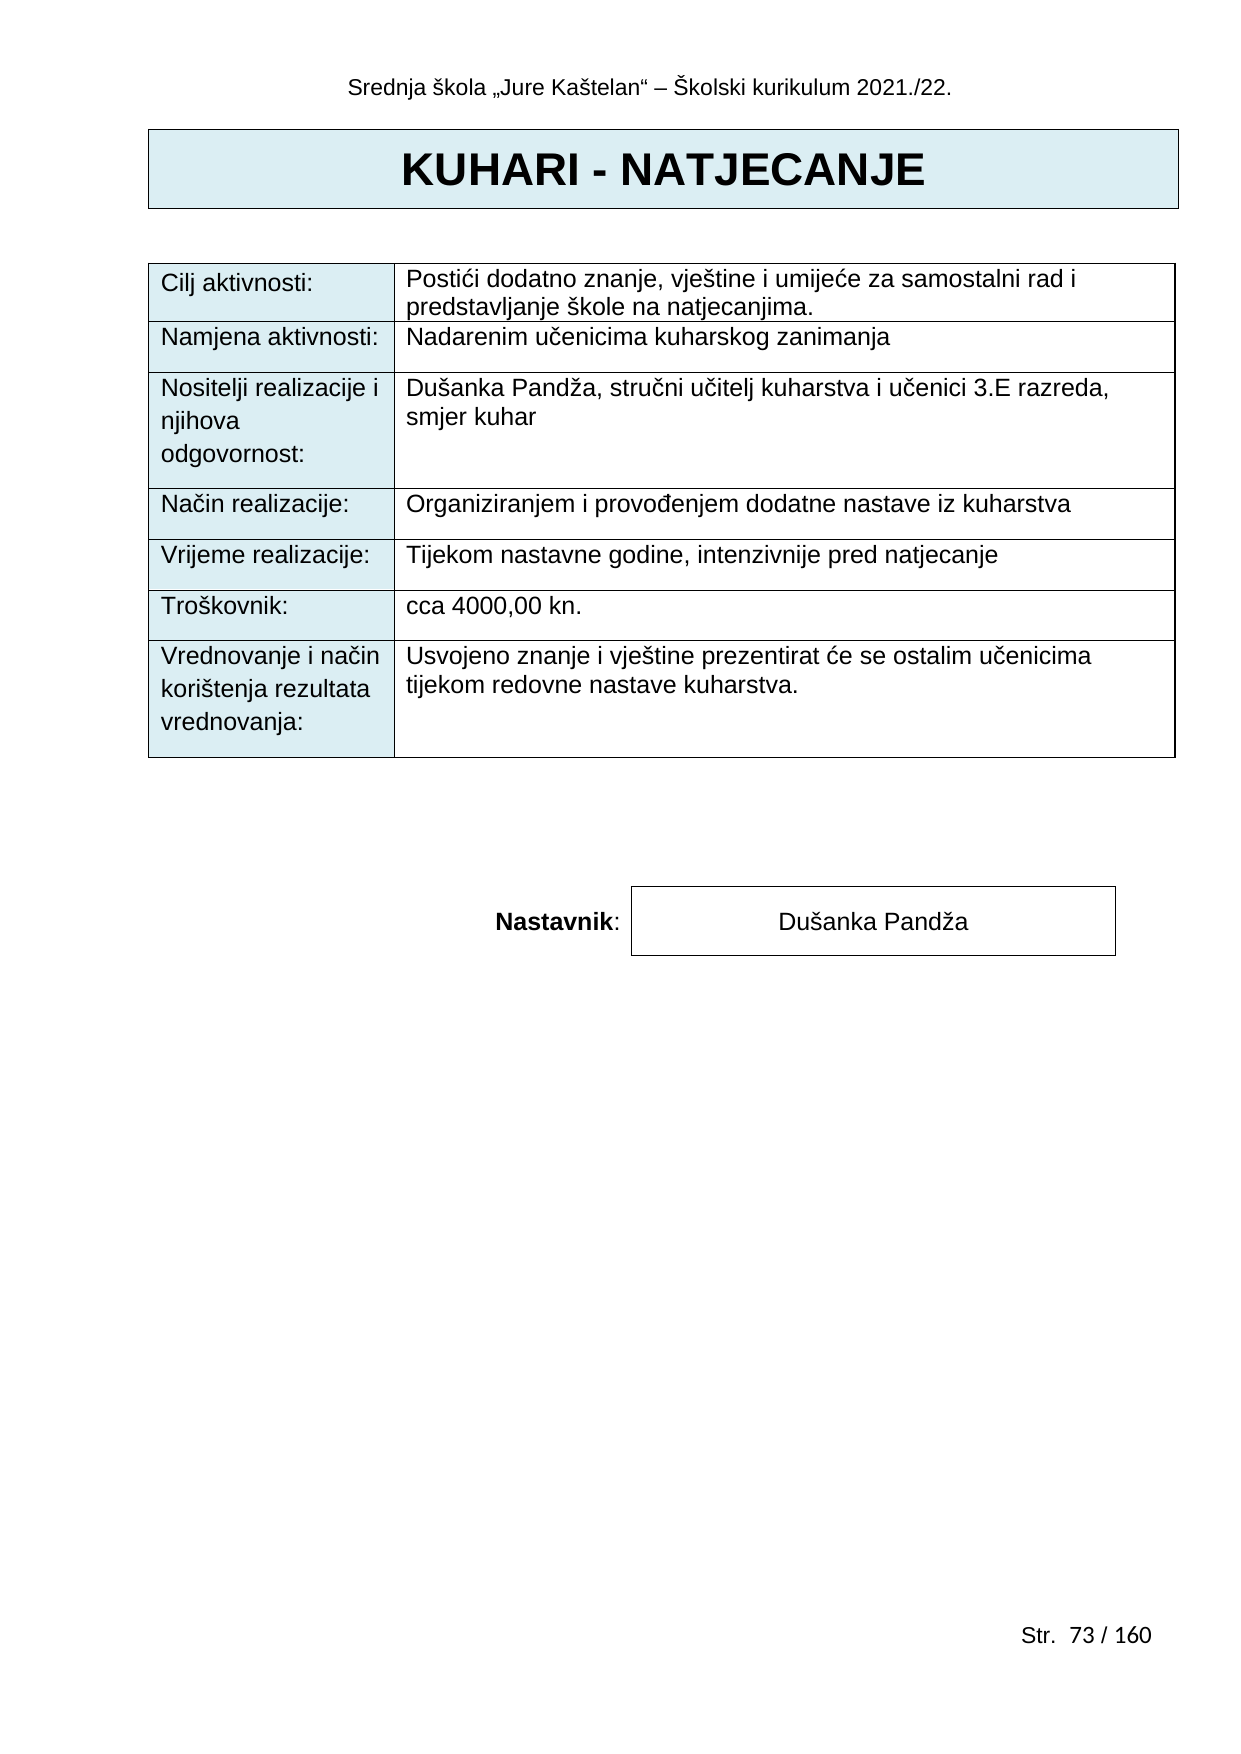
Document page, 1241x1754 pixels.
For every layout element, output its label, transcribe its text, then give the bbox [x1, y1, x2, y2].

table_header Nastavnik: [148, 886, 631, 955]
table_cell Dušanka Pandža, stručni učitelj kuharstva i učenici 3.E razreda, smjer kuhar [395, 373, 1174, 488]
table_header Postići dodatno znanje, vještine i umijeće za samostalni rad i predstavljanje škole na natjecanjima. [395, 264, 1174, 321]
table_cell Namjena aktivnosti: [149, 322, 394, 372]
table_cell Nadarenim učenicima kuharskog zanimanja [395, 322, 1174, 372]
table_header Cilj aktivnosti: [149, 264, 394, 321]
table_cell Vrijeme realizacije: [149, 540, 394, 589]
table_cell Usvojeno znanje i vještine prezentirat će se ostalim učenicima tijekom redovne nastave kuharstva. [395, 641, 1174, 757]
table_cell Nositelji realizacije i njihova odgovornost: [149, 373, 394, 488]
table_header Dušanka Pandža [632, 887, 1115, 955]
table_cell Vrednovanje i način korištenja rezultata vrednovanja: [149, 641, 394, 757]
table_cell cca 4000,00 kn. [395, 591, 1174, 640]
table_header KUHARI - NATJECANJE [149, 130, 1178, 208]
table_cell Tijekom nastavne godine, intenzivnije pred natjecanje [395, 540, 1174, 589]
table_cell Organiziranjem i provođenjem dodatne nastave iz kuharstva [395, 489, 1174, 539]
table_cell Način realizacije: [149, 489, 394, 539]
table_cell Troškovnik: [149, 591, 394, 640]
